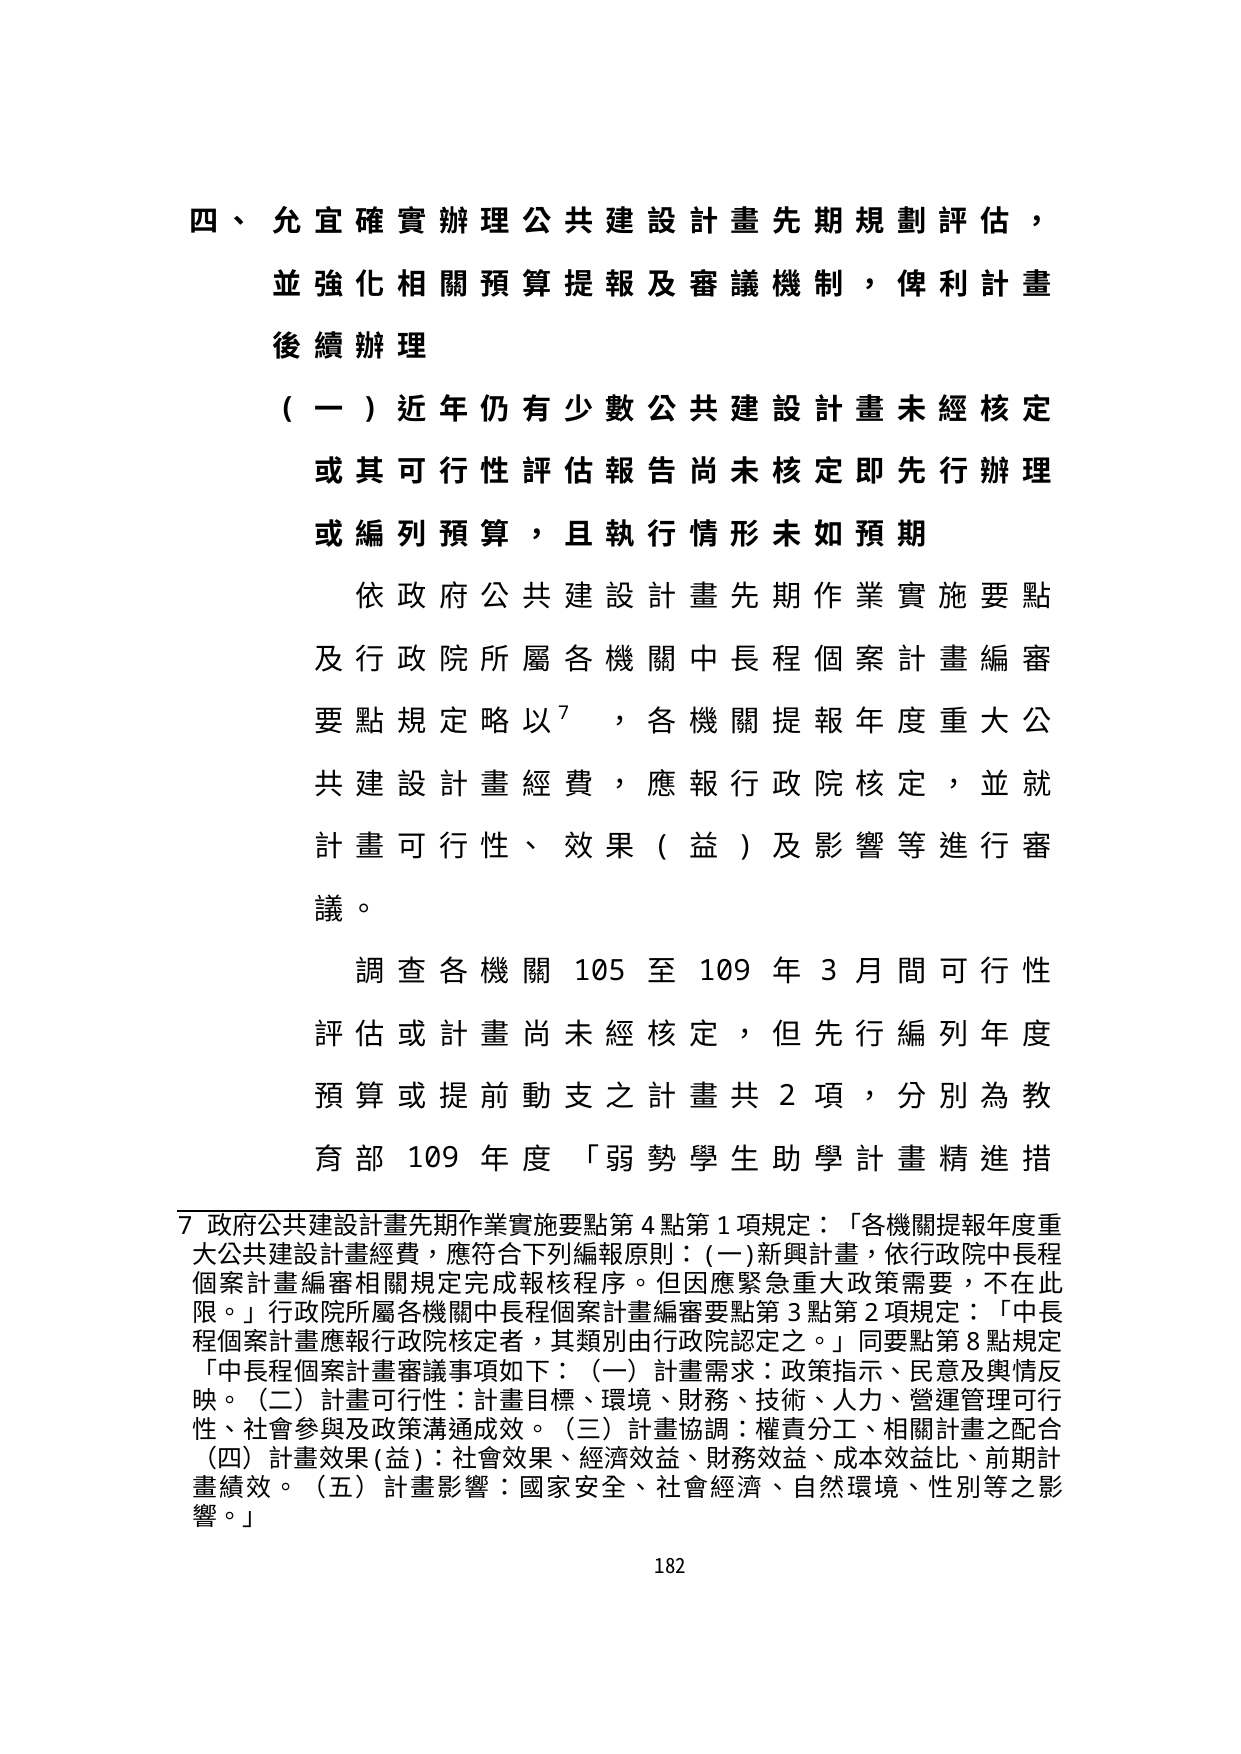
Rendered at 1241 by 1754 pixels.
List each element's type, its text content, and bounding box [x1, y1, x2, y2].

text 政府公共建設計畫先期作業實施要點第4點第1項規定：「各機關提報年度重大公共建設計畫經費，應符合下列編報原則：(一)新興計畫，依行政院中長程個案計畫編審相關規定完成報核程序。但因應緊急重大政策需要，不在此限。」行政院所屬各機關中長程個案計畫編審要點第3點第2項規定：「中長程個案計畫應報行政院核定者，其類別由行政院認定之。」同要點第8點規定：「中長程個案計畫審議事項如下：（一）計畫需求：政策指示、民意及輿情反映。（二）計畫可行性：計畫目標、環境、財務、技術、人力、營運管理可行性、社會參與及政策溝通成效。（三）計畫協調：權責分工、相關計畫之配合。（四）計畫效果(益)：社會效果、經濟效益、財務效益、成本效益比、前期計畫績效。（五）計畫影響：國家安全、社會經濟、自然環境、性別等之影響。」 [177, 1211, 1063, 1532]
text 依政府公共建設計畫先期作業實施要點及行政院所屬各機關中長程個案計畫編審要點規定略以，各機關提報年度重大公共建設計畫經費，應報行政院核定，並就計畫可行性、效果(益)及影響等進行審議。 [271, 552, 1058, 927]
text 調查各機關105至109年3月間可行性評估或計畫尚未經核定，但先行編列年度預算或提前動支之計畫共2項，分別為教育部109年度「弱勢學生助學計畫精進措 [271, 927, 1058, 1177]
text 四、允宜確實辦理公共建設計畫先期規劃評估，並強化相關預算提報及審議機制，俾利計畫後續辦理 [183, 177, 1058, 365]
text (一)近年仍有少數公共建設計畫未經核定或其可行性評估報告尚未核定即先行辦理或編列預算，且執行情形未如預期 [241, 365, 1058, 552]
